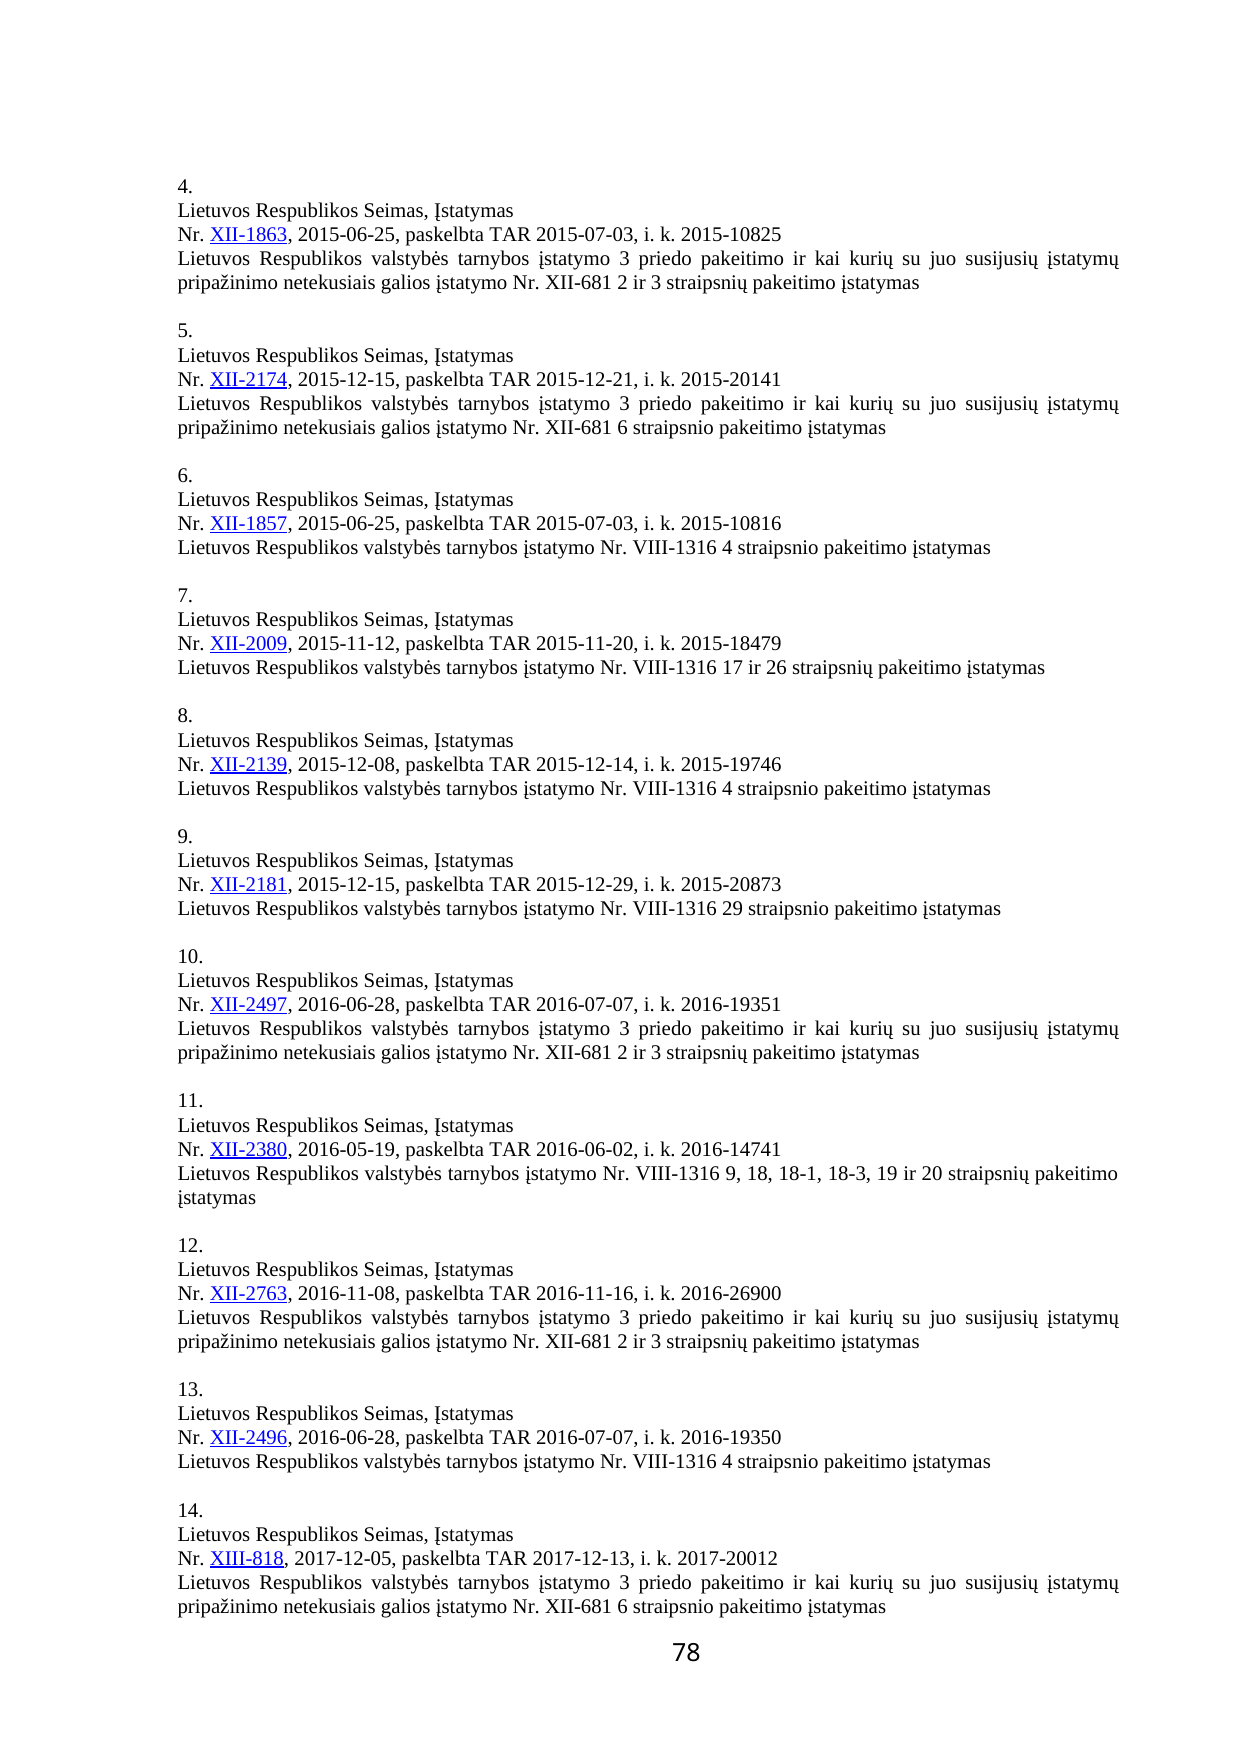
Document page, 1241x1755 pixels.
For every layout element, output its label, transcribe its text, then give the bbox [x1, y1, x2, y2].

text Lietuvos Respublikos Seimas, Įstatymas [177, 1112, 1120, 1137]
text Nr. XII-2497, 2016-06-28, paskelbta TAR 2016-07-07, i. k. 2016-19351 [177, 992, 1120, 1016]
text Lietuvos Respublikos valstybės tarnybos įstatymo Nr. VIII-1316 4 straipsnio pakeitimo įstatymas [177, 776, 1120, 800]
text Nr. XII-1857, 2015-06-25, paskelbta TAR 2015-07-03, i. k. 2015-10816 [177, 511, 1120, 535]
text 14. [177, 1497, 1120, 1522]
text 6. [177, 463, 1120, 487]
text Lietuvos Respublikos valstybės tarnybos įstatymo Nr. VIII-1316 4 straipsnio pakeitimo įstatymas [177, 535, 1120, 559]
text 11. [177, 1088, 1120, 1112]
text Lietuvos Respublikos Seimas, Įstatymas [177, 727, 1120, 752]
text Nr. XII-2380, 2016-05-19, paskelbta TAR 2016-06-02, i. k. 2016-14741 [177, 1137, 1120, 1161]
text Lietuvos Respublikos Seimas, Įstatymas [177, 198, 1120, 222]
text Nr. XII-2139, 2015-12-08, paskelbta TAR 2015-12-14, i. k. 2015-19746 [177, 752, 1120, 776]
text Lietuvos Respublikos Seimas, Įstatymas [177, 487, 1120, 511]
text Lietuvos Respublikos valstybės tarnybos įstatymo 3 priedo pakeitimo ir kai kurių su juo susijusių įstatymų pripažinimo netekusiais galios įstatymo Nr. XII-681 2 ir 3 straipsnių pakeitimo įstatymas [177, 1305, 1120, 1353]
text Lietuvos Respublikos valstybės tarnybos įstatymo 3 priedo pakeitimo ir kai kurių su juo susijusių įstatymų pripažinimo netekusiais galios įstatymo Nr. XII-681 6 straipsnio pakeitimo įstatymas [177, 391, 1120, 439]
text Nr. XII-2496, 2016-06-28, paskelbta TAR 2016-07-07, i. k. 2016-19350 [177, 1425, 1120, 1449]
text Lietuvos Respublikos Seimas, Įstatymas [177, 1401, 1120, 1425]
text Nr. XII-2174, 2015-12-15, paskelbta TAR 2015-12-21, i. k. 2015-20141 [177, 367, 1120, 391]
text Lietuvos Respublikos Seimas, Įstatymas [177, 607, 1120, 631]
text Lietuvos Respublikos valstybės tarnybos įstatymo 3 priedo pakeitimo ir kai kurių su juo susijusių įstatymų pripažinimo netekusiais galios įstatymo Nr. XII-681 2 ir 3 straipsnių pakeitimo įstatymas [177, 1016, 1120, 1064]
text Lietuvos Respublikos Seimas, Įstatymas [177, 968, 1120, 992]
text Nr. XIII-818, 2017-12-05, paskelbta TAR 2017-12-13, i. k. 2017-20012 [177, 1546, 1120, 1570]
text Lietuvos Respublikos valstybės tarnybos įstatymo Nr. VIII-1316 29 straipsnio pakeitimo įstatymas [177, 896, 1120, 920]
text Nr. XII-2763, 2016-11-08, paskelbta TAR 2016-11-16, i. k. 2016-26900 [177, 1281, 1120, 1305]
text 12. [177, 1233, 1120, 1257]
text 4. [177, 174, 1120, 198]
text Lietuvos Respublikos Seimas, Įstatymas [177, 848, 1120, 872]
text Lietuvos Respublikos valstybės tarnybos įstatymo 3 priedo pakeitimo ir kai kurių su juo susijusių įstatymų pripažinimo netekusiais galios įstatymo Nr. XII-681 2 ir 3 straipsnių pakeitimo įstatymas [177, 246, 1120, 294]
text Lietuvos Respublikos Seimas, Įstatymas [177, 342, 1120, 367]
text 5. [177, 318, 1120, 342]
text 13. [177, 1377, 1120, 1401]
text Lietuvos Respublikos valstybės tarnybos įstatymo 3 priedo pakeitimo ir kai kurių su juo susijusių įstatymų pripažinimo netekusiais galios įstatymo Nr. XII-681 6 straipsnio pakeitimo įstatymas [177, 1570, 1120, 1618]
text Lietuvos Respublikos Seimas, Įstatymas [177, 1522, 1120, 1546]
text 10. [177, 944, 1120, 968]
text Lietuvos Respublikos valstybės tarnybos įstatymo Nr. VIII-1316 17 ir 26 straipsnių pakeitimo įstatymas [177, 655, 1120, 679]
text 8. [177, 703, 1120, 727]
text Nr. XII-2009, 2015-11-12, paskelbta TAR 2015-11-20, i. k. 2015-18479 [177, 631, 1120, 655]
text 9. [177, 824, 1120, 848]
text Lietuvos Respublikos valstybės tarnybos įstatymo Nr. VIII-1316 9, 18, 18-1, 18-3, 19 ir 20 straipsnių pakeitimo įstatymas [177, 1161, 1120, 1209]
text Nr. XII-2181, 2015-12-15, paskelbta TAR 2015-12-29, i. k. 2015-20873 [177, 872, 1120, 896]
text Lietuvos Respublikos Seimas, Įstatymas [177, 1257, 1120, 1281]
text Nr. XII-1863, 2015-06-25, paskelbta TAR 2015-07-03, i. k. 2015-10825 [177, 222, 1120, 246]
text 7. [177, 583, 1120, 607]
text Lietuvos Respublikos valstybės tarnybos įstatymo Nr. VIII-1316 4 straipsnio pakeitimo įstatymas [177, 1449, 1120, 1473]
